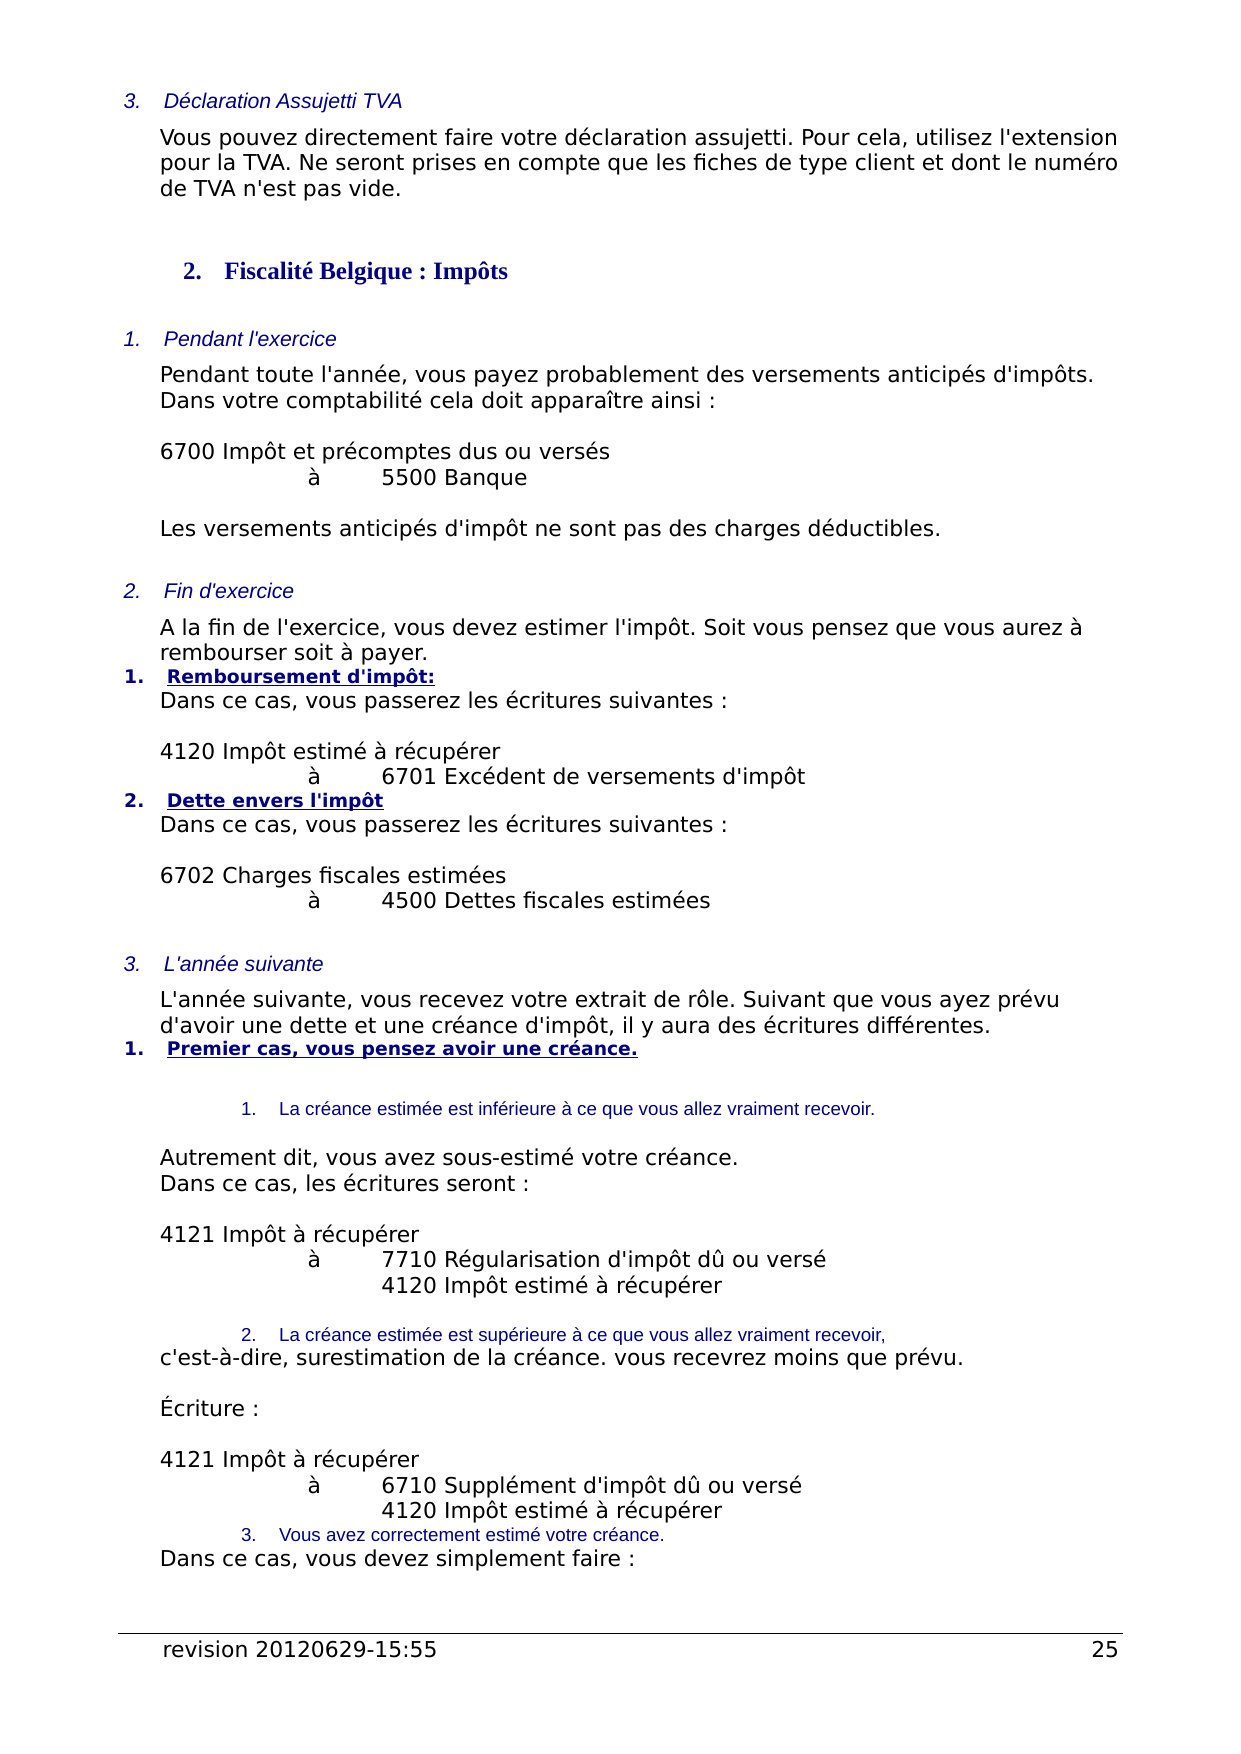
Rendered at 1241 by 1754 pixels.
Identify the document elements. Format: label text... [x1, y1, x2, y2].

text Écriture : [159, 1397, 1123, 1422]
subtitle La créance estimée est supérieure à ce que vous allez vraiment recevoir, [236, 1324, 1123, 1346]
text Dans ce cas, vous devez simplement faire : [159, 1546, 1123, 1571]
text à 6710 Supplément d'impôt dû ou versé [159, 1473, 1123, 1499]
text Autrement dit, vous avez sous-estimé votre créance. [159, 1145, 1123, 1171]
text Pendant toute l'année, vous payez probablement des versements anticipés d'impôts. Dans votre comptabilité cela doit apparaître ainsi : [159, 363, 1123, 414]
text Les versements anticipés d'impôt ne sont pas des charges déductibles. [159, 516, 1123, 541]
text Dans ce cas, vous passerez les écritures suivantes : [159, 812, 1123, 837]
subtitle Vous avez correctement estimé votre créance. [236, 1524, 1123, 1546]
text Vous pouvez directement faire votre déclaration assujetti. Pour cela, utilisez l'extension pour la TVA. Ne seront prises en compte que les fiches de type client et dont le numéro de TVA n'est pas vide. [159, 125, 1123, 201]
subtitle La créance estimée est inférieure à ce que vous allez vraiment recevoir. [236, 1098, 1123, 1120]
subtitle Premier cas, vous pensez avoir une créance. [117, 1038, 1123, 1060]
text à 6701 Excédent de versements d'impôt [159, 764, 1123, 790]
text à 5500 Banque [159, 465, 1123, 490]
text Dans ce cas, vous passerez les écritures suivantes : [159, 688, 1123, 713]
subtitle Déclaration Assujetti TVA [117, 88, 1123, 113]
text 4120 Impôt estimé à récupérer [159, 739, 1123, 764]
subtitle L'année suivante [117, 951, 1123, 976]
text 4121 Impôt à récupérer [159, 1448, 1123, 1473]
text à 7710 Régularisation d'impôt dû ou versé [159, 1247, 1123, 1273]
text 6700 Impôt et précomptes dus ou versés [159, 439, 1123, 465]
text 6702 Charges fiscales estimées [159, 863, 1123, 888]
text à 4500 Dettes fiscales estimées [159, 888, 1123, 914]
text 4120 Impôt estimé à récupérer [159, 1499, 1123, 1524]
text 4121 Impôt à récupérer [159, 1222, 1123, 1247]
text A la fin de l'exercice, vous devez estimer l'impôt. Soit vous pensez que vous aurez à rembourser soit à payer. [159, 615, 1123, 666]
text Dans ce cas, les écritures seront : [159, 1171, 1123, 1196]
subtitle Fin d'exercice [117, 578, 1123, 603]
subtitle Pendant l'exercice [117, 326, 1123, 351]
subtitle Dette envers l'impôt [117, 790, 1123, 812]
text L'année suivante, vous recevez votre extrait de rôle. Suivant que vous ayez prévu d'avoir une dette et une créance d'impôt, il y aura des écritures différentes. [159, 987, 1123, 1038]
subtitle Remboursement d'impôt: [117, 666, 1123, 688]
text 4120 Impôt estimé à récupérer [159, 1273, 1123, 1298]
subtitle Fiscalité Belgique : Impôts [177, 256, 1123, 285]
text c'est-à-dire, surestimation de la créance. vous recevrez moins que prévu. [159, 1346, 1123, 1371]
